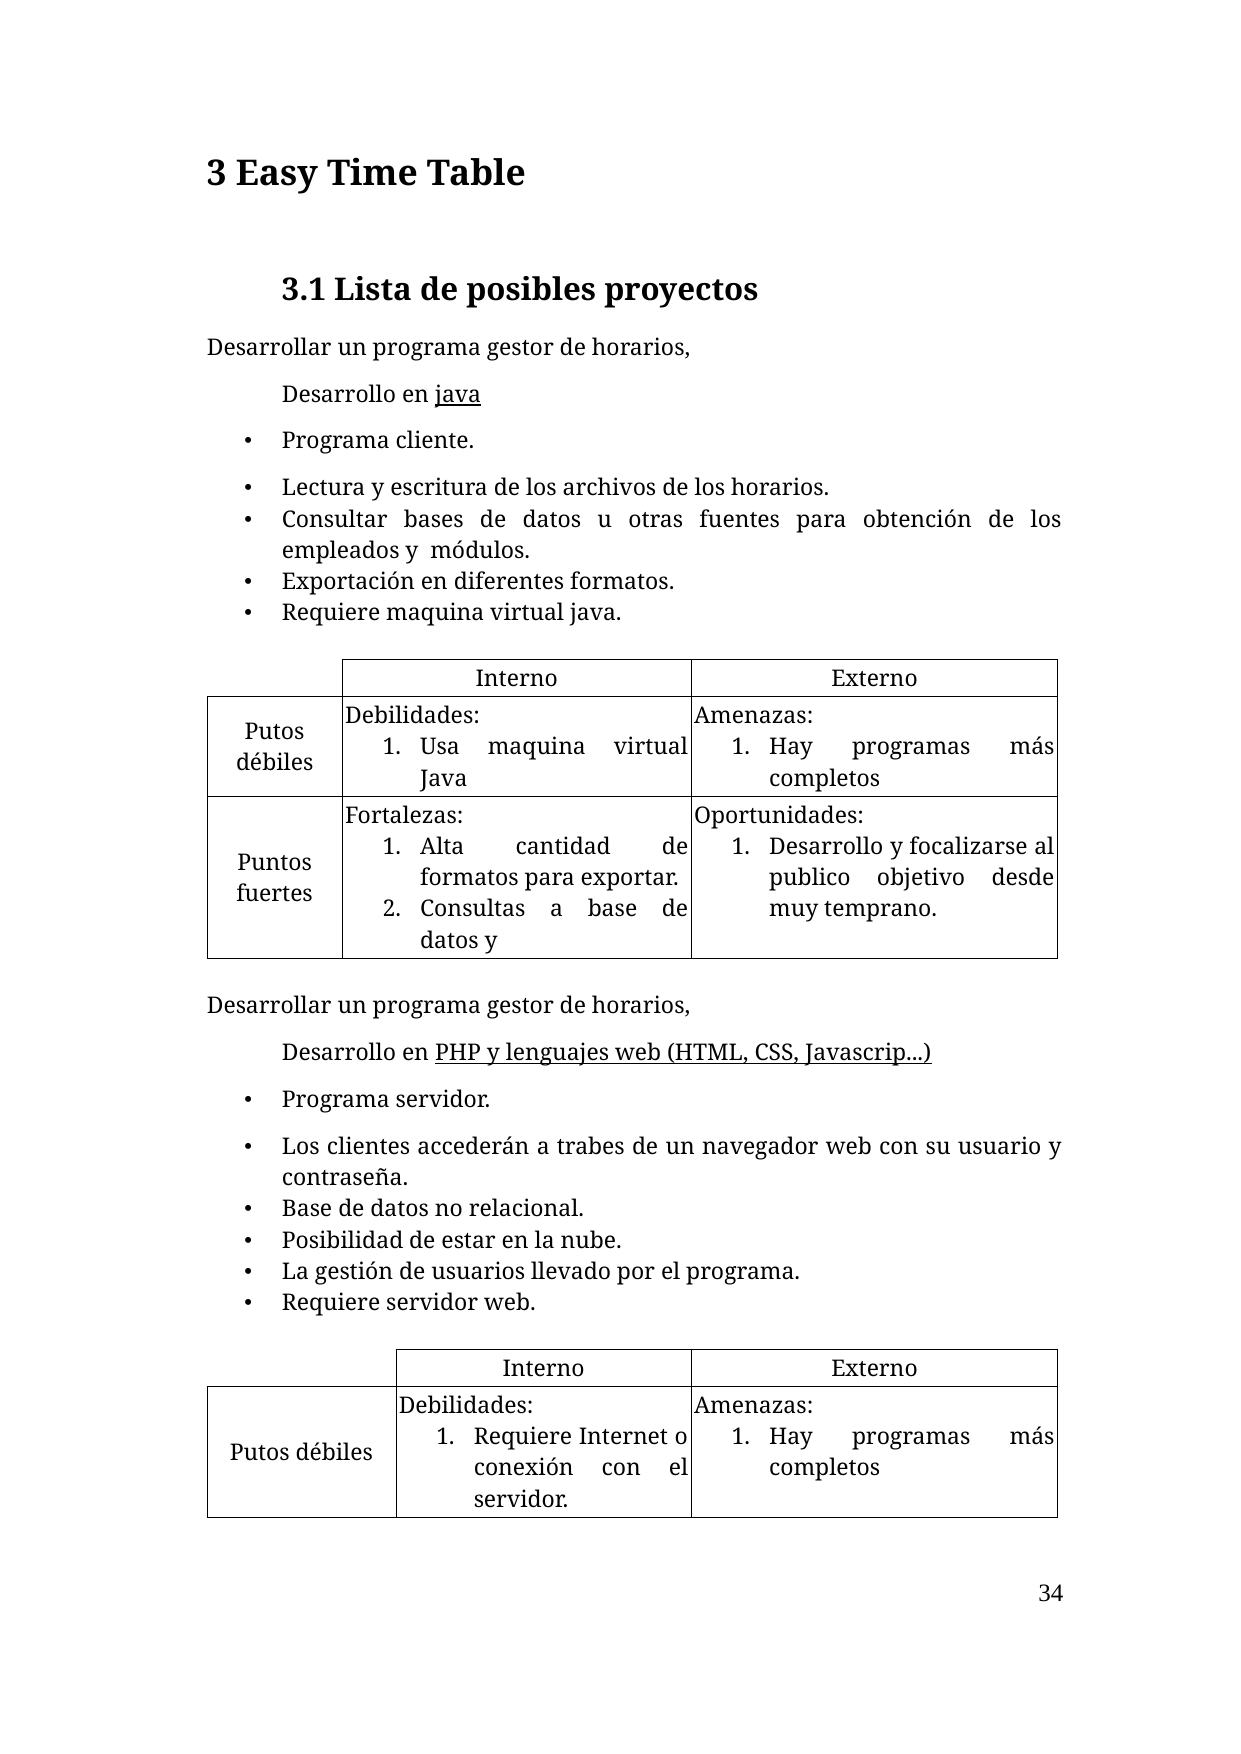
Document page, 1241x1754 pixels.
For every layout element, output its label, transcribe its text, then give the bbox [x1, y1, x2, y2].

table_cell Amenazas: Hay programas más completos [692, 697, 1057, 796]
table_header Externo [692, 660, 1057, 696]
list Base de datos no relacional. [244, 1192, 1063, 1223]
table_cell Debilidades: Usa maquina virtual Java [343, 697, 691, 796]
list Consultar bases de datos u otras fuentes para obtención de los empleados y módulos. [244, 502, 1063, 565]
list Programa servidor. [244, 1083, 1063, 1114]
table_header Interno [397, 1350, 691, 1386]
list Programa cliente. [244, 424, 1063, 456]
text 3.1 Lista de posibles proyectos [207, 267, 1063, 309]
table_cell Oportunidades: Desarrollo y focalizarse al publico objetivo desde muy temprano. [692, 797, 1057, 958]
list Los clientes accederán a trabes de un navegador web con su usuario y contraseña. [244, 1130, 1063, 1192]
table_cell Putos débiles [208, 697, 342, 796]
table_header [207, 1349, 396, 1386]
list La gestión de usuarios llevado por el programa. [244, 1255, 1063, 1286]
table_cell Amenazas: Hay programas más completos [692, 1387, 1057, 1517]
text 3 Easy Time Table [207, 148, 1063, 196]
table_cell Fortalezas: Alta cantidad de formatos para exportar. Consultas a base de datos y [343, 797, 691, 958]
text Desarrollar un programa gestor de horarios, [207, 989, 1063, 1020]
list Lectura y escritura de los archivos de los horarios. [244, 471, 1063, 502]
table_header Externo [692, 1350, 1057, 1386]
text Desarrollo en java [207, 377, 1063, 409]
list Requiere maquina virtual java. [244, 596, 1063, 627]
table_cell Puntos fuertes [208, 797, 342, 958]
text Desarrollar un programa gestor de horarios, [207, 331, 1063, 362]
table_cell Debilidades: Requiere Internet o conexión con el servidor. [397, 1387, 691, 1517]
table_cell Putos débiles [208, 1387, 396, 1517]
table_header Interno [343, 660, 691, 696]
list Posibilidad de estar en la nube. [244, 1223, 1063, 1255]
list Exportación en diferentes formatos. [244, 565, 1063, 596]
table_header [207, 659, 342, 696]
list Requiere servidor web. [244, 1286, 1063, 1317]
text Desarrollo en PHP y lenguajes web (HTML, CSS, Javascrip...) [207, 1036, 1063, 1067]
